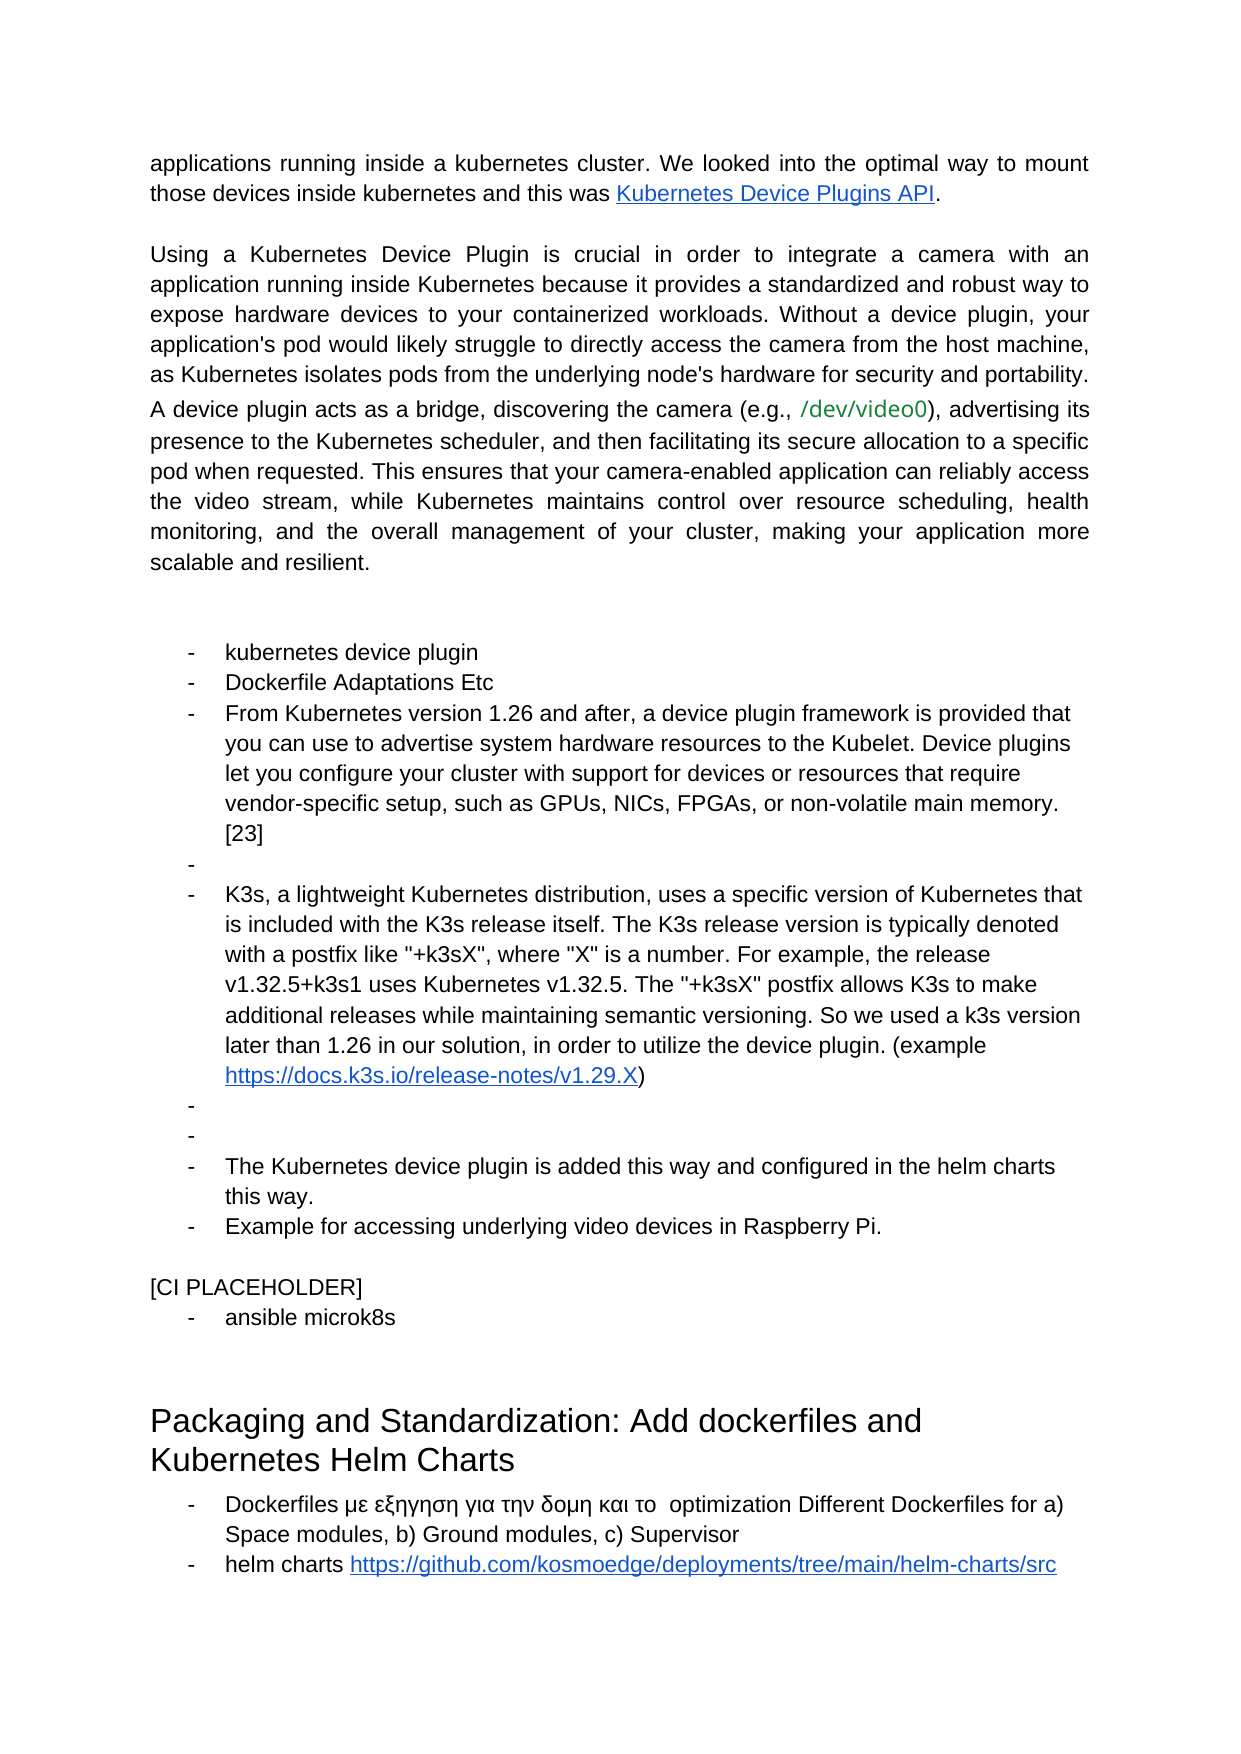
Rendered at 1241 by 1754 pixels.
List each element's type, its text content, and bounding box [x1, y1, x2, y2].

list The Kubernetes device plugin is added this way and configured in the helm charts this way. [187, 1153, 1090, 1209]
list Example for accessing underlying video devices in Raspberry Pi. [187, 1213, 1090, 1239]
text [CI PLACEHOLDER] [150, 1273, 1090, 1300]
text Using a Kubernetes Device Plugin is crucial in order to integrate a camera with an application running inside Kubernetes because it provides a standardized and robust way to expose hardware devices to your containerized workloads. Without a device plugin, your application's pod would likely struggle to directly access the camera from the host machine, as Kubernetes isolates pods from the underlying node's hardware for security and portability. A device plugin acts as a bridge, discovering the camera (e.g., /dev/video0), advertising its presence to the Kubernetes scheduler, and then facilitating its secure allocation to a specific pod when requested. This ensures that your camera-enabled application can reliably access the video stream, while Kubernetes maintains control over resource scheduling, health monitoring, and the overall management of your cluster, making your application more scalable and resilient. [150, 241, 1090, 575]
list From Kubernetes version 1.26 and after, a device plugin framework is provided that you can use to advertise system hardware resources to the Kubelet. Device plugins let you configure your cluster with support for devices or resources that require vendor-specific setup, such as GPUs, NICs, FPGAs, or non-volatile main memory. [23] [187, 699, 1090, 847]
list Dockerfile Adaptations Etc [187, 669, 1090, 696]
subtitle Packaging and Standardization: Add dockerfiles and Kubernetes Helm Charts [150, 1402, 1090, 1478]
list Dockerfiles με εξηγηση για την δομη και το optimization Different Dockerfiles for a) Space modules, b) Ground modules, c) Supervisor [187, 1491, 1090, 1547]
list K3s, a lightweight Kubernetes distribution, uses a specific version of Kubernetes that is included with the K3s release itself. The K3s release version is typically denoted with a postfix like "+k3sX", where "X" is a number. For example, the release v1.32.5+k3s1 uses Kubernetes v1.32.5. The "+k3sX" postfix allows K3s to make additional releases while maintaining semantic versioning. So we used a k3s version later than 1.26 in our solution, in order to utilize the device plugin. (example https://docs.k3s.io/release-notes/v1.29.X) [187, 881, 1090, 1088]
list helm charts https://github.com/kosmoedge/deployments/tree/main/helm-charts/src [187, 1551, 1090, 1578]
list ansible microk8s [187, 1304, 1090, 1330]
text applications running inside a kubernetes cluster. We looked into the optimal way to mount those devices inside kubernetes and this was Kubernetes Device Plugins API. [150, 150, 1090, 207]
list kubernetes device plugin [187, 639, 1090, 665]
